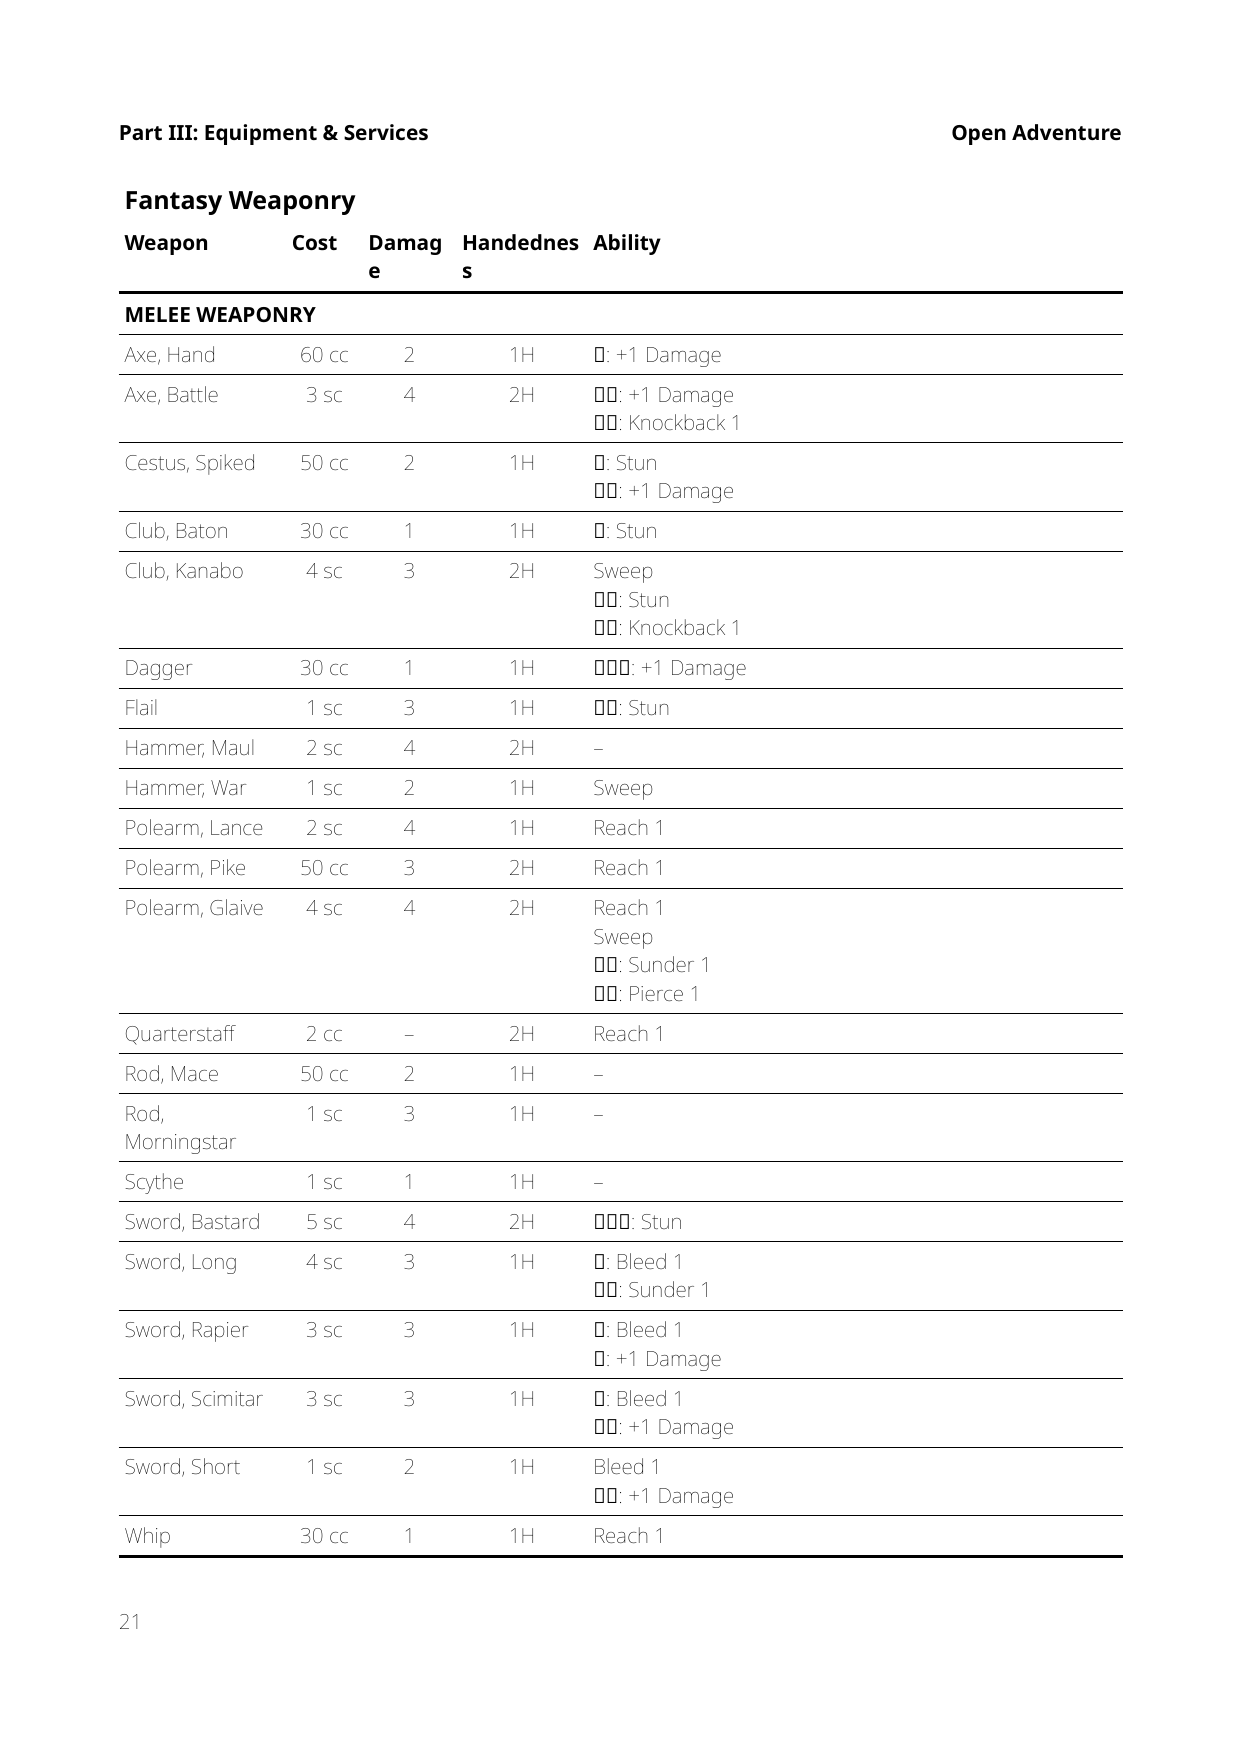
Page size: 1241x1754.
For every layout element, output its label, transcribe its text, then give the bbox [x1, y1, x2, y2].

table_cell : Bleed 1 : Sunder 1 [587, 1242, 1123, 1310]
table_cell 5 sc [286, 1202, 362, 1241]
table_cell : Bleed 1 : +1 Damage [587, 1379, 1123, 1447]
table_cell 1H [456, 809, 587, 848]
table_cell 2H [456, 1202, 587, 1241]
table_cell : +1 Damage [587, 335, 1123, 374]
table_cell Club, Baton [119, 512, 286, 551]
table_cell 1H [456, 1094, 587, 1161]
table_cell Sword, Short [119, 1448, 286, 1515]
table_cell 1 sc [286, 769, 362, 808]
table_cell 4 [362, 809, 456, 848]
table_cell Whip [119, 1516, 286, 1555]
table_cell – [362, 1014, 456, 1053]
table_cell 4 sc [286, 889, 362, 1013]
table_cell 3 [362, 1379, 456, 1447]
table_header Fantasy Weaponry [119, 177, 1123, 222]
table_cell 4 [362, 729, 456, 768]
table_cell Sword, Bastard [119, 1202, 286, 1241]
table_cell Rod, Mace [119, 1054, 286, 1093]
table_cell 1 [362, 1516, 456, 1555]
table_cell Hammer, Maul [119, 729, 286, 768]
table_cell Handedness [456, 223, 587, 291]
table_cell : Stun [587, 1202, 1123, 1241]
table_cell 30 cc [286, 649, 362, 688]
table_cell 2H [456, 849, 587, 888]
table_cell : +1 Damage [587, 649, 1123, 688]
table_cell 4 sc [286, 1242, 362, 1310]
table_cell : +1 Damage : Knockback 1 [587, 375, 1123, 442]
table_cell Damage [362, 223, 456, 291]
table_cell 3 [362, 552, 456, 648]
table_cell 2 cc [286, 1014, 362, 1053]
table_cell Quarterstaff [119, 1014, 286, 1053]
table_cell 3 [362, 689, 456, 728]
table_cell 4 [362, 375, 456, 442]
table_cell 1H [456, 689, 587, 728]
table_cell 4 sc [286, 552, 362, 648]
table_cell Weapon [119, 223, 286, 291]
table_cell 2 [362, 335, 456, 374]
table_cell 50 cc [286, 443, 362, 511]
table_cell 1H [456, 1242, 587, 1310]
table_cell Rod, Morningstar [119, 1094, 286, 1161]
table_cell : Stun : +1 Damage [587, 443, 1123, 511]
table_cell Sword, Long [119, 1242, 286, 1310]
table_cell 1H [456, 335, 587, 374]
table_cell Reach 1 [587, 809, 1123, 848]
table_cell Club, Kanabo [119, 552, 286, 648]
table_cell 30 cc [286, 1516, 362, 1555]
table_cell Cost [286, 223, 362, 291]
table_cell 3 [362, 1094, 456, 1161]
table_cell – [587, 1054, 1123, 1093]
table_cell 2H [456, 889, 587, 1013]
table_cell 2H [456, 375, 587, 442]
table_cell 50 cc [286, 1054, 362, 1093]
table_cell 1 sc [286, 1094, 362, 1161]
table_cell 1H [456, 1516, 587, 1555]
table_cell 1 [362, 649, 456, 688]
table_cell 2H [456, 552, 587, 648]
table_cell Flail [119, 689, 286, 728]
table_cell 1 sc [286, 1162, 362, 1201]
table_cell 4 [362, 1202, 456, 1241]
table_cell 2H [456, 729, 587, 768]
table_cell : Bleed 1 : +1 Damage [587, 1311, 1123, 1378]
table_cell 1H [456, 1162, 587, 1201]
table_cell 3 sc [286, 1379, 362, 1447]
table_cell 3 [362, 849, 456, 888]
table_cell 3 sc [286, 1311, 362, 1378]
table_cell 1 sc [286, 689, 362, 728]
table_cell 1H [456, 1311, 587, 1378]
table_cell Sword, Scimitar [119, 1379, 286, 1447]
table_cell 2 [362, 443, 456, 511]
table_cell 1H [456, 769, 587, 808]
table_cell 2 sc [286, 729, 362, 768]
table_cell Sword, Rapier [119, 1311, 286, 1378]
table_cell 1H [456, 443, 587, 511]
table_cell 1H [456, 1379, 587, 1447]
table_cell Axe, Hand [119, 335, 286, 374]
table_cell 1H [456, 649, 587, 688]
table_cell Reach 1 Sweep : Sunder 1 : Pierce 1 [587, 889, 1123, 1013]
table_cell Reach 1 [587, 849, 1123, 888]
table_cell Dagger [119, 649, 286, 688]
table_cell 2 [362, 1448, 456, 1515]
table_cell 3 sc [286, 375, 362, 442]
table_cell – [587, 1094, 1123, 1161]
table_cell 3 [362, 1311, 456, 1378]
table_cell : Stun [587, 512, 1123, 551]
table_cell Cestus, Spiked [119, 443, 286, 511]
table_cell 2 sc [286, 809, 362, 848]
table_cell 1 sc [286, 1448, 362, 1515]
table_cell Sweep : Stun : Knockback 1 [587, 552, 1123, 648]
table_cell 50 cc [286, 849, 362, 888]
table_cell 4 [362, 889, 456, 1013]
table_cell – [587, 1162, 1123, 1201]
table_cell – [587, 729, 1123, 768]
table_cell Reach 1 [587, 1516, 1123, 1555]
table_cell 2H [456, 1014, 587, 1053]
table_cell Bleed 1 : +1 Damage [587, 1448, 1123, 1515]
table_cell MELEE WEAPONRY [119, 294, 1123, 334]
table_cell 60 cc [286, 335, 362, 374]
table_cell 30 cc [286, 512, 362, 551]
table_cell Scythe [119, 1162, 286, 1201]
table_cell 3 [362, 1242, 456, 1310]
table_cell 2 [362, 1054, 456, 1093]
table_cell Sweep [587, 769, 1123, 808]
table_cell Hammer, War [119, 769, 286, 808]
table_cell 1H [456, 1054, 587, 1093]
table_cell Polearm, Lance [119, 809, 286, 848]
table_cell 1H [456, 1448, 587, 1515]
table_cell Ability [587, 223, 1123, 291]
table_cell 2 [362, 769, 456, 808]
table_cell : Stun [587, 689, 1123, 728]
table_cell 1H [456, 512, 587, 551]
table_cell 1 [362, 512, 456, 551]
table_cell 1 [362, 1162, 456, 1201]
table_cell Reach 1 [587, 1014, 1123, 1053]
table_cell Polearm, Pike [119, 849, 286, 888]
table_cell Axe, Battle [119, 375, 286, 442]
table_cell Polearm, Glaive [119, 889, 286, 1013]
